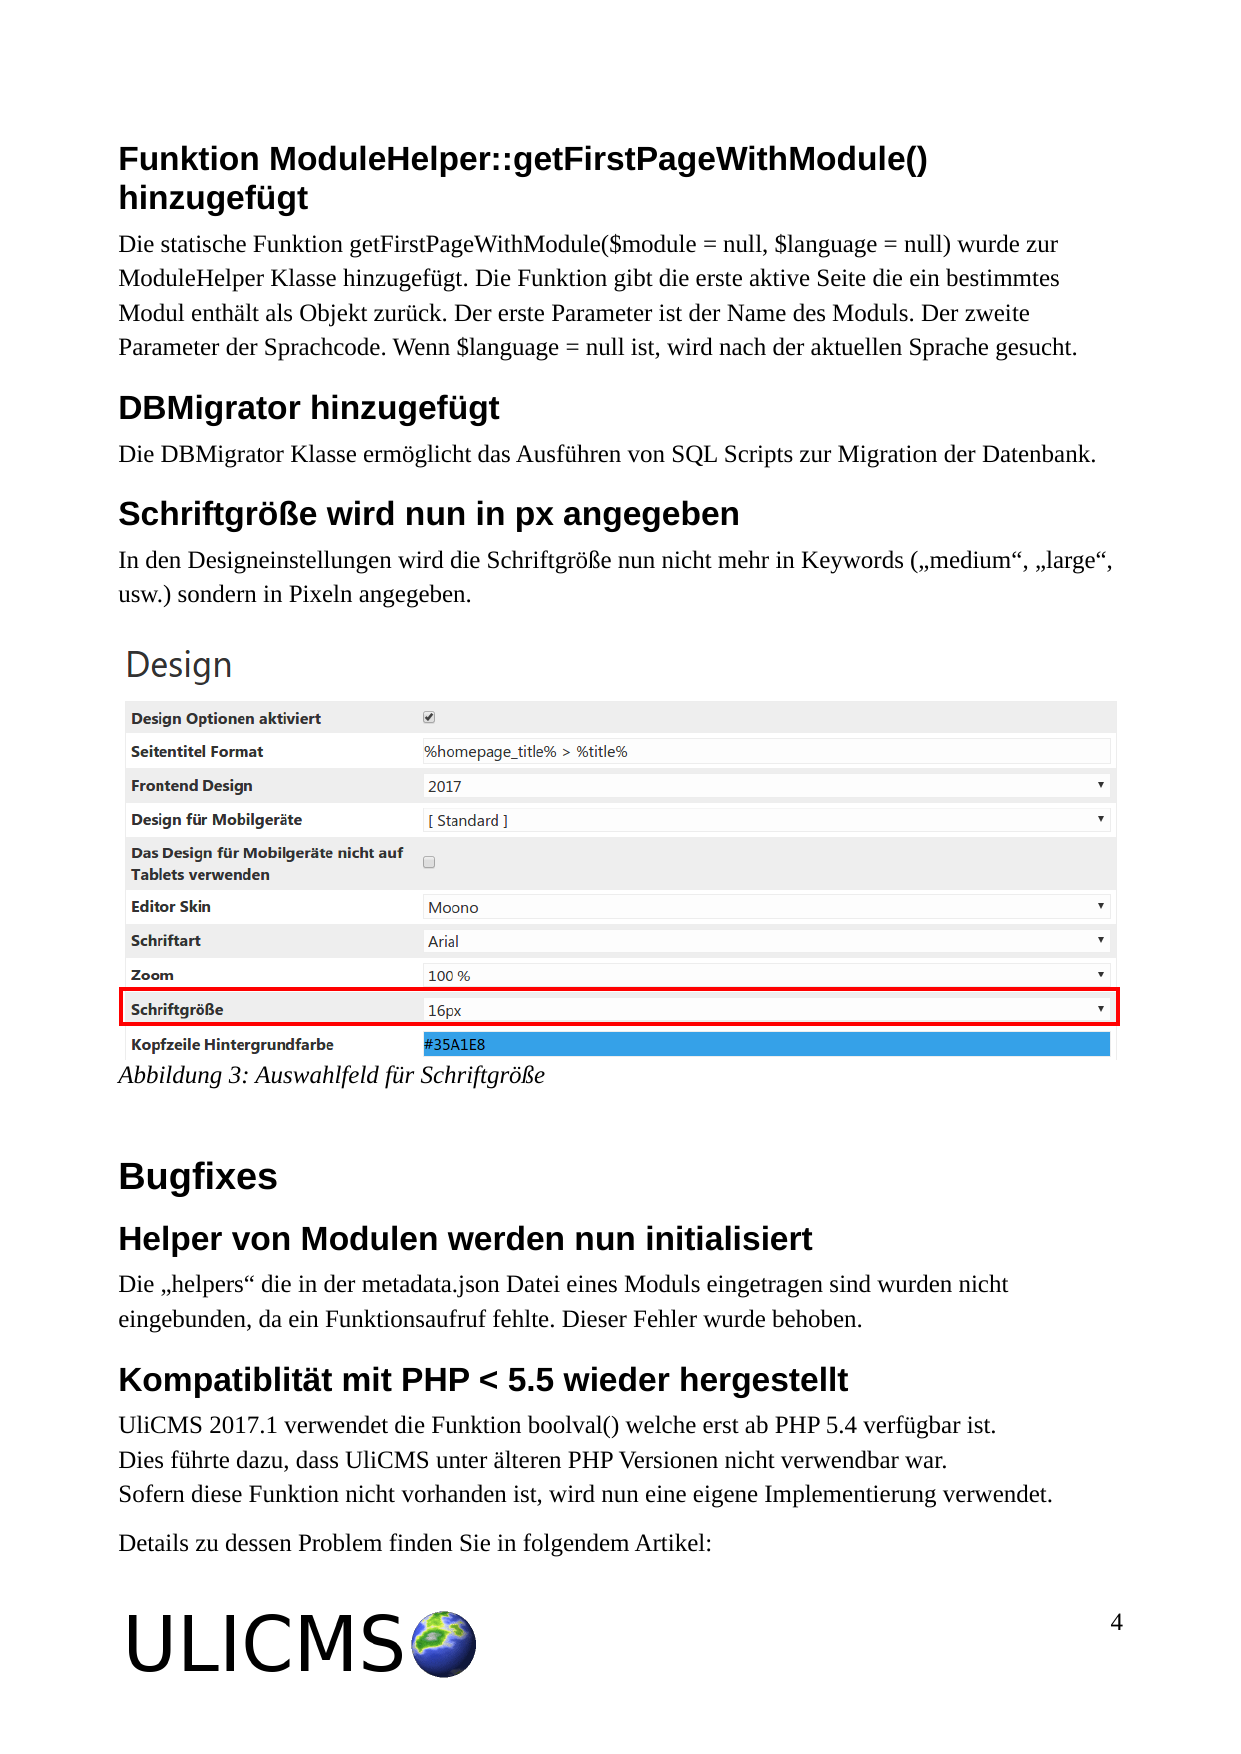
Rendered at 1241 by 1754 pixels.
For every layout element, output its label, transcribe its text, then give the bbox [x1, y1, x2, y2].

text Die „helpers“ die in der metadata.json Datei eines Moduls eingetragen sind wurden nicht eingebunden, da ein Funktionsaufruf fehlte. Dieser Fehler wurde behoben. [118, 1269, 1123, 1333]
text Abbildung 3: Auswahlfeld für Schriftgröße [118, 1060, 1123, 1089]
subtitle Bugfixes [118, 1154, 1123, 1198]
text In den Designeinstellungen wird die Schriftgröße nun nicht mehr in Keywords („medium“, „large“, usw.) sondern in Pixeln angegeben. [118, 545, 1123, 608]
subtitle Kompatiblität mit PHP < 5.5 wieder hergestellt [118, 1359, 1123, 1398]
text Details zu dessen Problem finden Sie in folgendem Artikel: [118, 1528, 1123, 1557]
text Die DBMigrator Klasse ermöglicht das Ausführen von SQL Scripts zur Migration der Datenbank. [118, 439, 1123, 467]
subtitle DBMigrator hinzugefügt [118, 387, 1123, 426]
text UliCMS 2017.1 verwendet die Funktion boolval() welche erst ab PHP 5.4 verfügbar ist. Dies führte dazu, dass UliCMS unter älteren PHP Versionen nicht verwendbar war. Sofern diese Funktion nicht vorhanden ist, wird nun eine eigene Implementierung verwendet. [118, 1411, 1123, 1508]
picture [118, 1607, 479, 1681]
subtitle Schriftgröße wird nun in px angegeben [118, 494, 1123, 533]
subtitle Funktion ModuleHelper::getFirstPageWithModule() hinzugefügt [118, 139, 1123, 216]
text Die statische Funktion getFirstPageWithModule($module = null, $language = null) wurde zur ModuleHelper Klasse hinzugefügt. Die Funktion gibt die erste aktive Seite die ein bestimmtes Modul enthält als Objekt zurück. Der erste Parameter ist der Name des Moduls. Der zweite Parameter der Sprachcode. Wenn $language = null ist, wird nach der aktuellen Sprache gesucht. [118, 229, 1123, 361]
subtitle Helper von Modulen werden nun initialisiert [118, 1218, 1123, 1257]
picture [118, 641, 1123, 1060]
